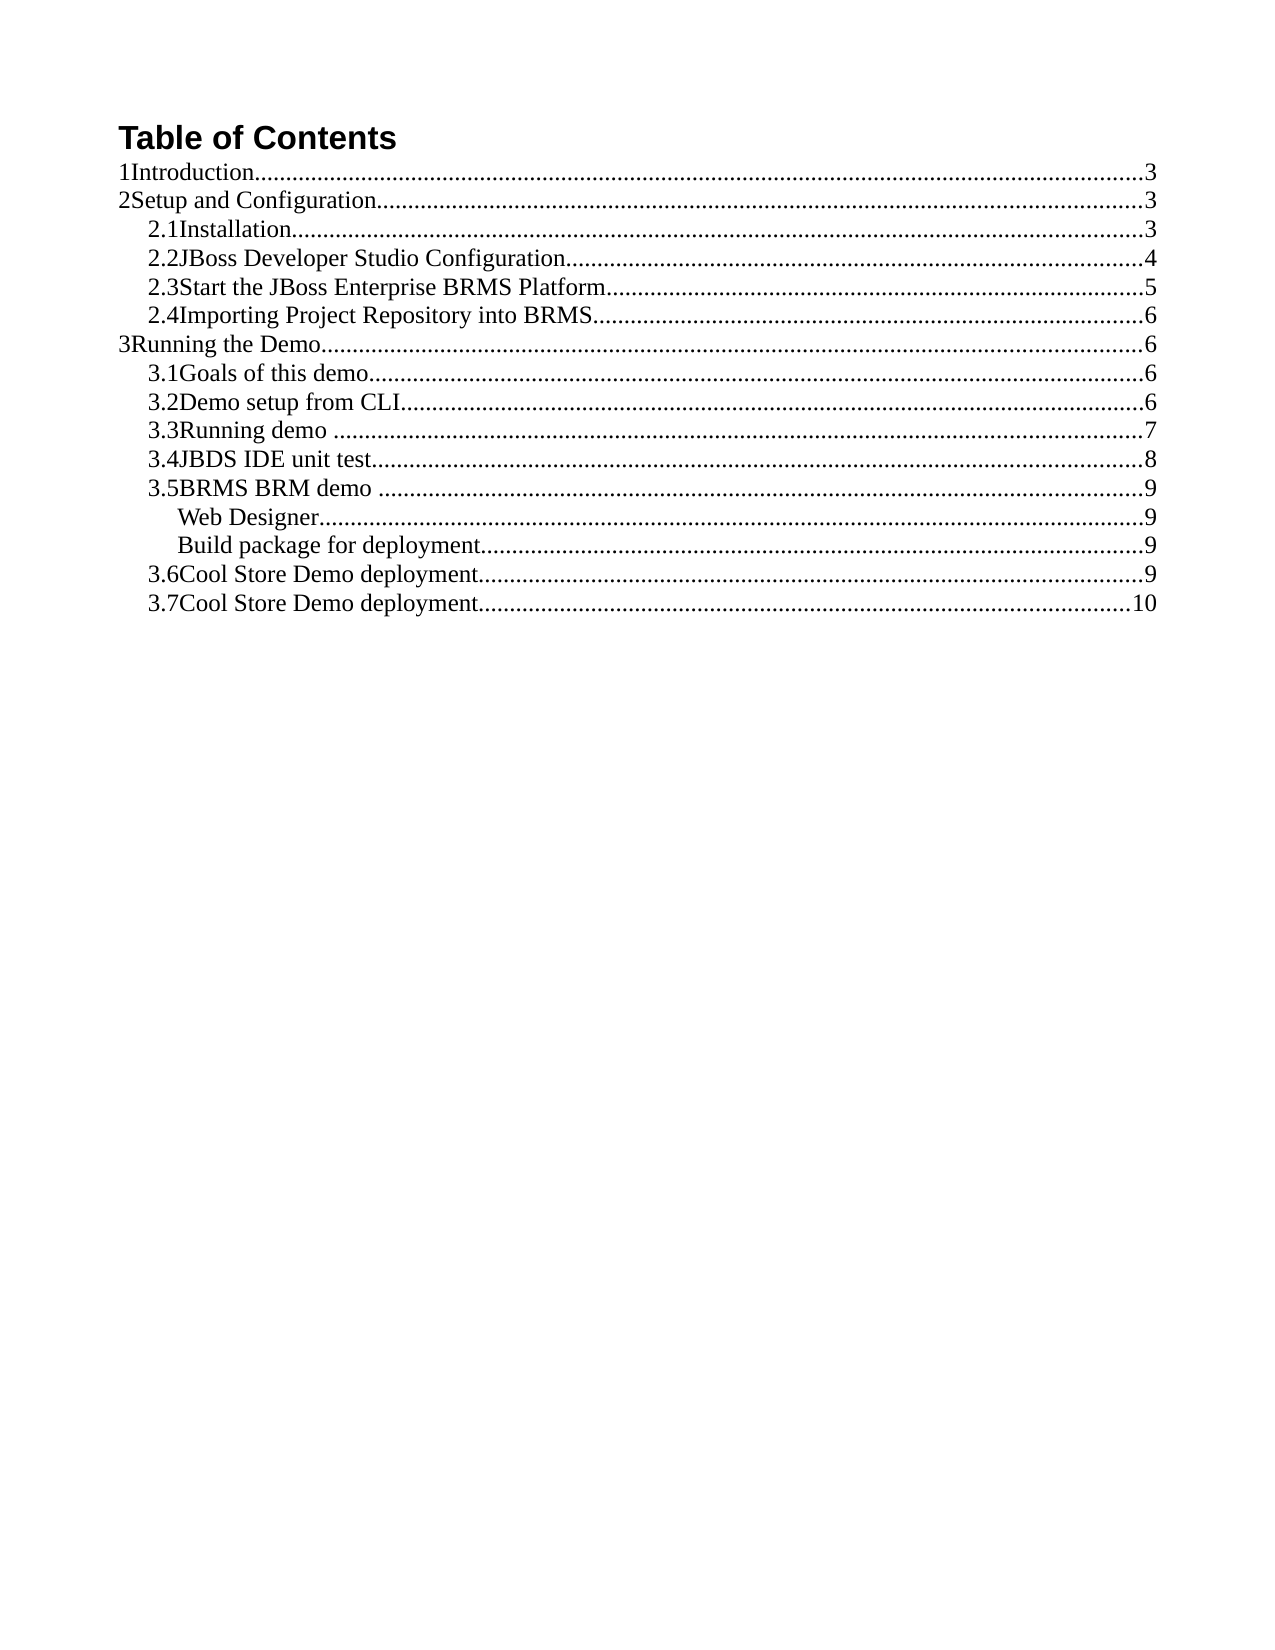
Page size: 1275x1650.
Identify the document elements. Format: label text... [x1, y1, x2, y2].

text 3Running the Demo 6 [118, 329, 1157, 358]
text 2.3Start the JBoss Enterprise BRMS Platform 5 [148, 272, 1157, 300]
text 2.2JBoss Developer Studio Configuration 4 [148, 243, 1157, 272]
text 3.7Cool Store Demo deployment 10 [148, 588, 1157, 617]
text 1Introduction 3 [118, 157, 1157, 185]
text 3.4JBDS IDE unit test 8 [148, 444, 1157, 473]
text 3.5BRMS BRM demo 9 [148, 473, 1157, 502]
text Web Designer 9 [177, 502, 1157, 530]
subtitle Table of Contents [118, 118, 1157, 157]
text Build package for deployment 9 [177, 530, 1157, 559]
text 2Setup and Configuration 3 [118, 185, 1157, 214]
text 2.1Installation 3 [148, 214, 1157, 243]
text 3.3Running demo 7 [148, 415, 1157, 444]
text 2.4Importing Project Repository into BRMS 6 [148, 300, 1157, 329]
text 3.6Cool Store Demo deployment 9 [148, 559, 1157, 588]
text 3.2Demo setup from CLI 6 [148, 387, 1157, 415]
text 3.1Goals of this demo 6 [148, 358, 1157, 387]
